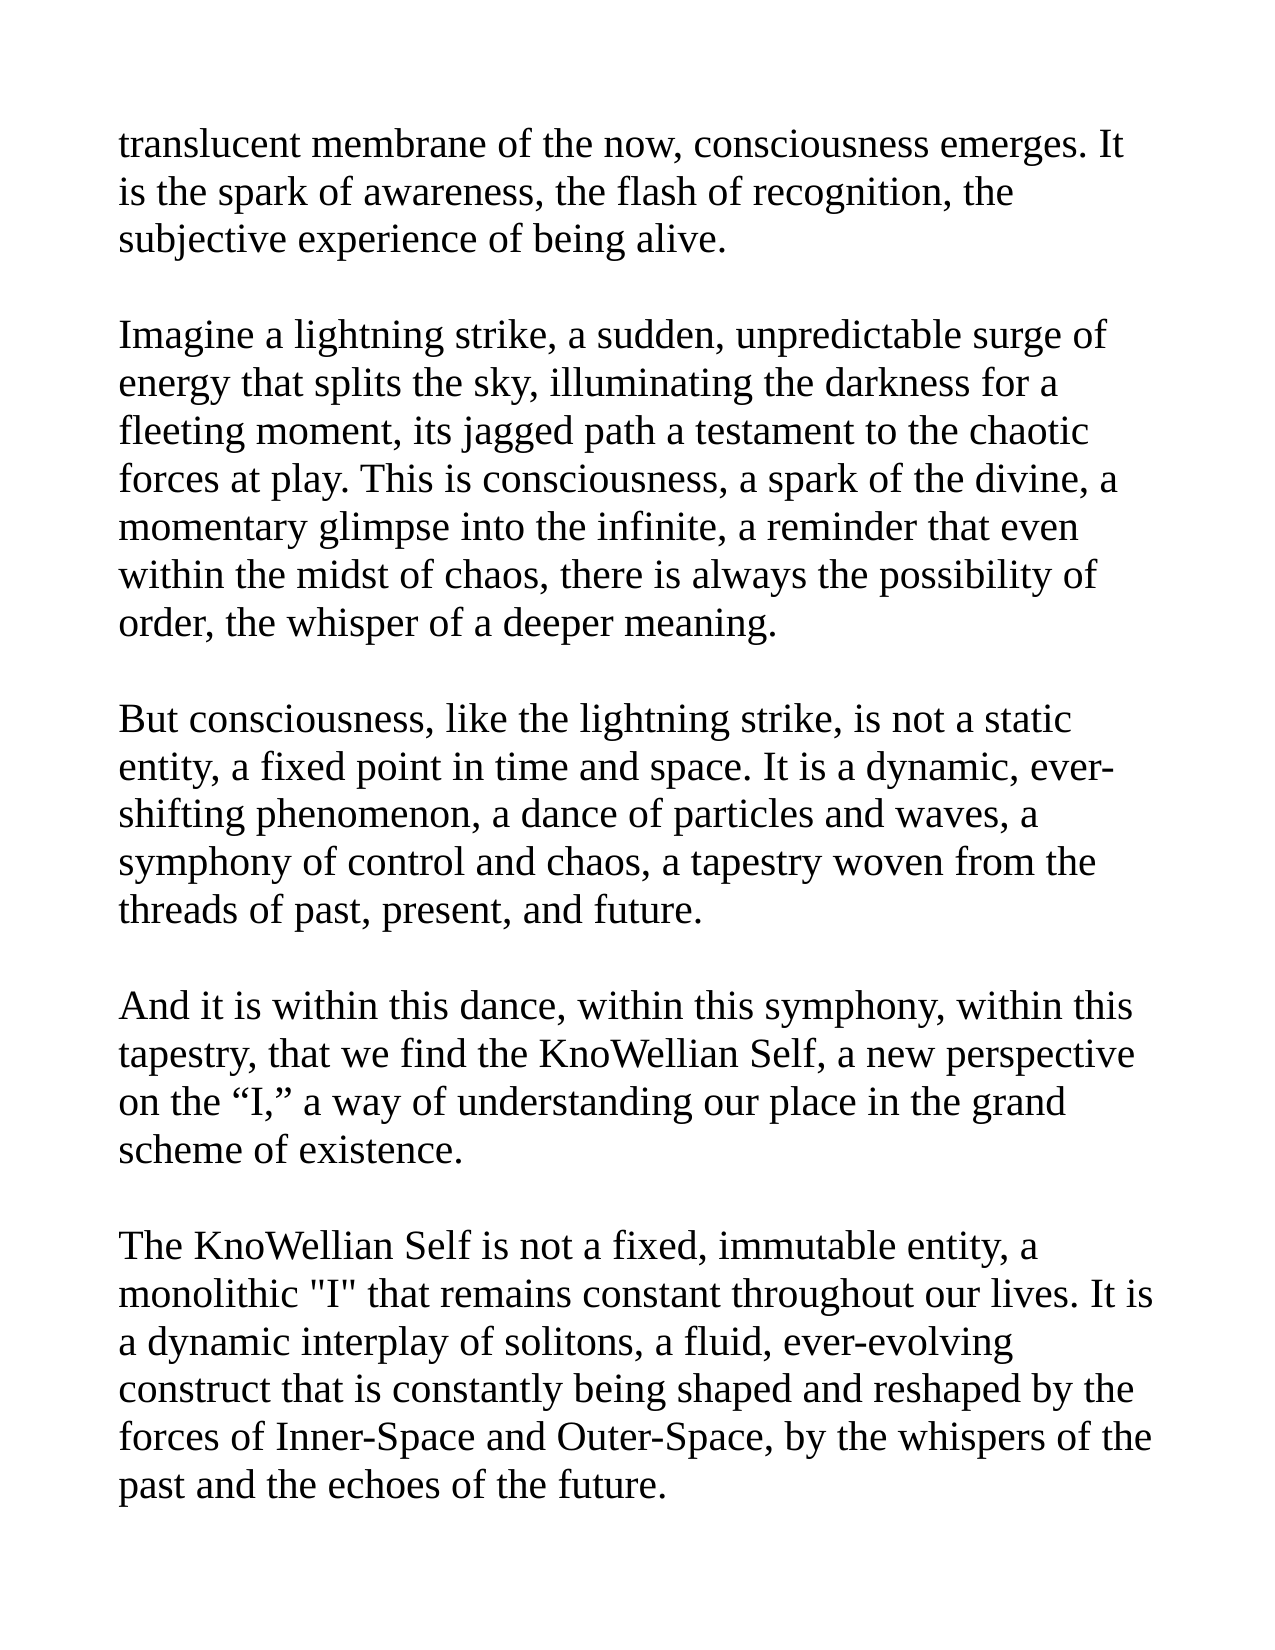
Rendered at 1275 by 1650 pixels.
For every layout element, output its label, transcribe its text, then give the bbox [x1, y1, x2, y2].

text The KnoWellian Self is not a fixed, immutable entity, a monolithic "I" that remains constant throughout our lives. It is a dynamic interplay of solitons, a fluid, ever-evolving construct that is constantly being shaped and reshaped by the forces of Inner-Space and Outer-Space, by the whispers of the past and the echoes of the future. [118, 1220, 1157, 1508]
text But consciousness, like the lightning strike, is not a static entity, a fixed point in time and space. It is a dynamic, ever-shifting phenomenon, a dance of particles and waves, a symphony of control and chaos, a tapestry woven from the threads of past, present, and future. [118, 693, 1157, 933]
text And it is within this dance, within this symphony, within this tapestry, that we find the KnoWellian Self, a new perspective on the “I,” a way of understanding our place in the grand scheme of existence. [118, 981, 1157, 1172]
text translucent membrane of the now, consciousness emerges. It is the spark of awareness, the flash of recognition, the subjective experience of being alive. [118, 118, 1157, 262]
text Imagine a lightning strike, a sudden, unpredictable surge of energy that splits the sky, illuminating the darkness for a fleeting moment, its jagged path a testament to the chaotic forces at play. This is consciousness, a spark of the divine, a momentary glimpse into the infinite, a reminder that even within the midst of chaos, there is always the possibility of order, the whisper of a deeper meaning. [118, 310, 1157, 645]
